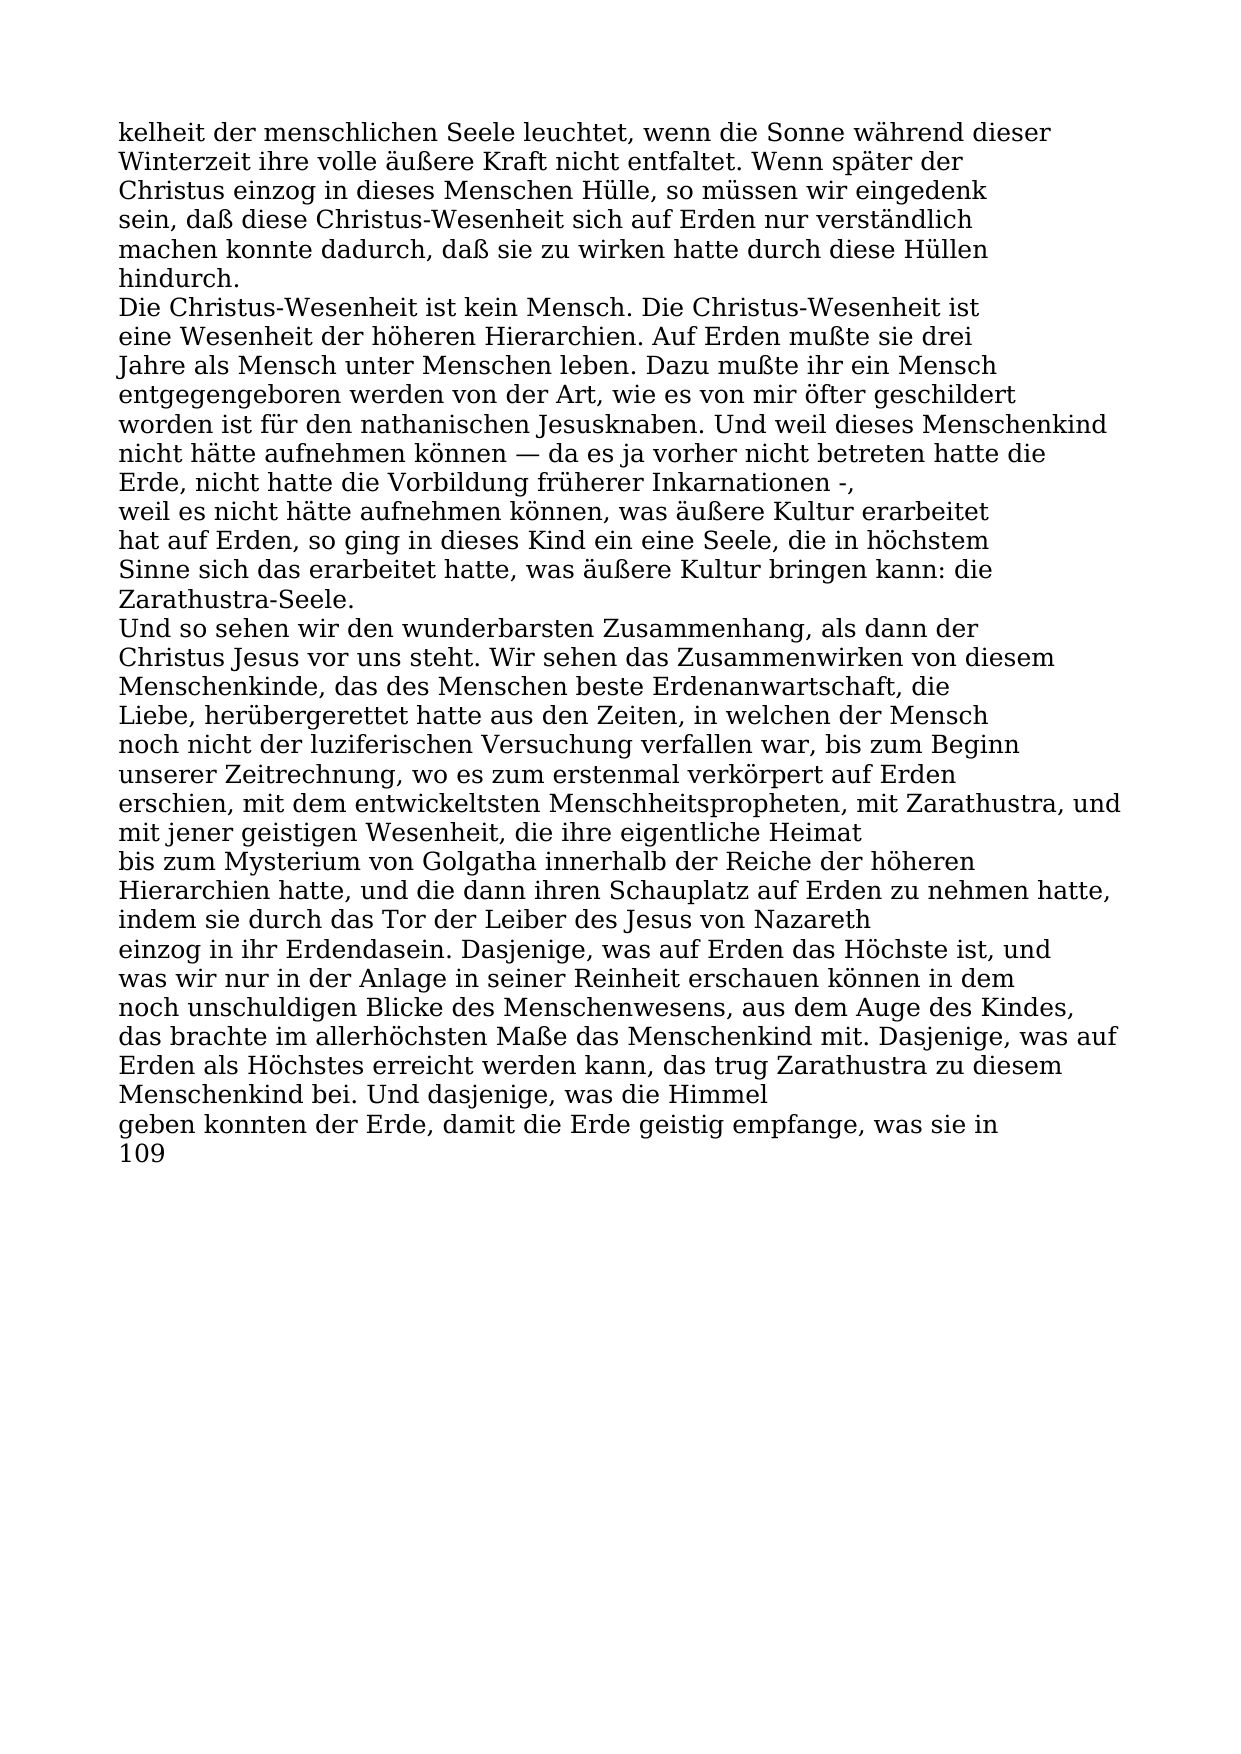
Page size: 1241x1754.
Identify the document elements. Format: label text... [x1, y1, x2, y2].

text worden ist für den nathanischen Jesusknaben. Und weil dieses Menschenkind nicht hätte aufnehmen können — da es ja vorher nicht betreten hatte die Erde, nicht hatte die Vorbildung früherer Inkarnationen -, [118, 410, 1122, 497]
text sein, daß diese Christus-Wesenheit sich auf Erden nur verständlich [118, 206, 1122, 235]
text machen konnte dadurch, daß sie zu wirken hatte durch diese Hüllen [118, 235, 1122, 264]
text entgegengeboren werden von der Art, wie es von mir öfter geschildert [118, 381, 1122, 410]
text weil es nicht hätte aufnehmen können, was äußere Kultur erarbeitet [118, 497, 1122, 526]
text bis zum Mysterium von Golgatha innerhalb der Reiche der höheren [118, 847, 1122, 876]
text Die Christus-Wesenheit ist kein Mensch. Die Christus-Wesenheit ist [118, 293, 1122, 322]
text eine Wesenheit der höheren Hierarchien. Auf Erden mußte sie drei [118, 322, 1122, 351]
text hat auf Erden, so ging in dieses Kind ein eine Seele, die in höchstem [118, 526, 1122, 556]
text Und so sehen wir den wunderbarsten Zusammenhang, als dann der [118, 614, 1122, 643]
text erschien, mit dem entwickeltsten Menschheitspropheten, mit Zarathustra, und mit jener geistigen Wesenheit, die ihre eigentliche Heimat [118, 789, 1122, 847]
text noch unschuldigen Blicke des Menschenwesens, aus dem Auge des Kindes, das brachte im allerhöchsten Maße das Menschenkind mit. Dasjenige, was auf Erden als Höchstes erreicht werden kann, das trug Zarathustra zu diesem Menschenkind bei. Und dasjenige, was die Himmel [118, 993, 1122, 1110]
text Hierarchien hatte, und die dann ihren Schauplatz auf Erden zu nehmen hatte, indem sie durch das Tor der Leiber des Jesus von Nazareth [118, 876, 1122, 935]
text kelheit der menschlichen Seele leuchtet, wenn die Sonne während dieser [118, 118, 1122, 147]
text Christus Jesus vor uns steht. Wir sehen das Zusammenwirken von diesem Menschenkinde, das des Menschen beste Erdenanwartschaft, die [118, 643, 1122, 701]
text Jahre als Mensch unter Menschen leben. Dazu mußte ihr ein Mensch [118, 351, 1122, 381]
text Liebe, herübergerettet hatte aus den Zeiten, in welchen der Mensch [118, 701, 1122, 731]
text hindurch. [118, 264, 1122, 293]
text 109 [118, 1139, 1122, 1168]
text einzog in ihr Erdendasein. Dasjenige, was auf Erden das Höchste ist, und [118, 935, 1122, 964]
text noch nicht der luziferischen Versuchung verfallen war, bis zum Beginn unserer Zeitrechnung, wo es zum erstenmal verkörpert auf Erden [118, 731, 1122, 789]
text Christus einzog in dieses Menschen Hülle, so müssen wir eingedenk [118, 176, 1122, 206]
text Winterzeit ihre volle äußere Kraft nicht entfaltet. Wenn später der [118, 147, 1122, 176]
text was wir nur in der Anlage in seiner Reinheit erschauen können in dem [118, 964, 1122, 993]
text Zarathustra-Seele. [118, 585, 1122, 614]
text Sinne sich das erarbeitet hatte, was äußere Kultur bringen kann: die [118, 556, 1122, 585]
text geben konnten der Erde, damit die Erde geistig empfange, was sie in [118, 1110, 1122, 1139]
